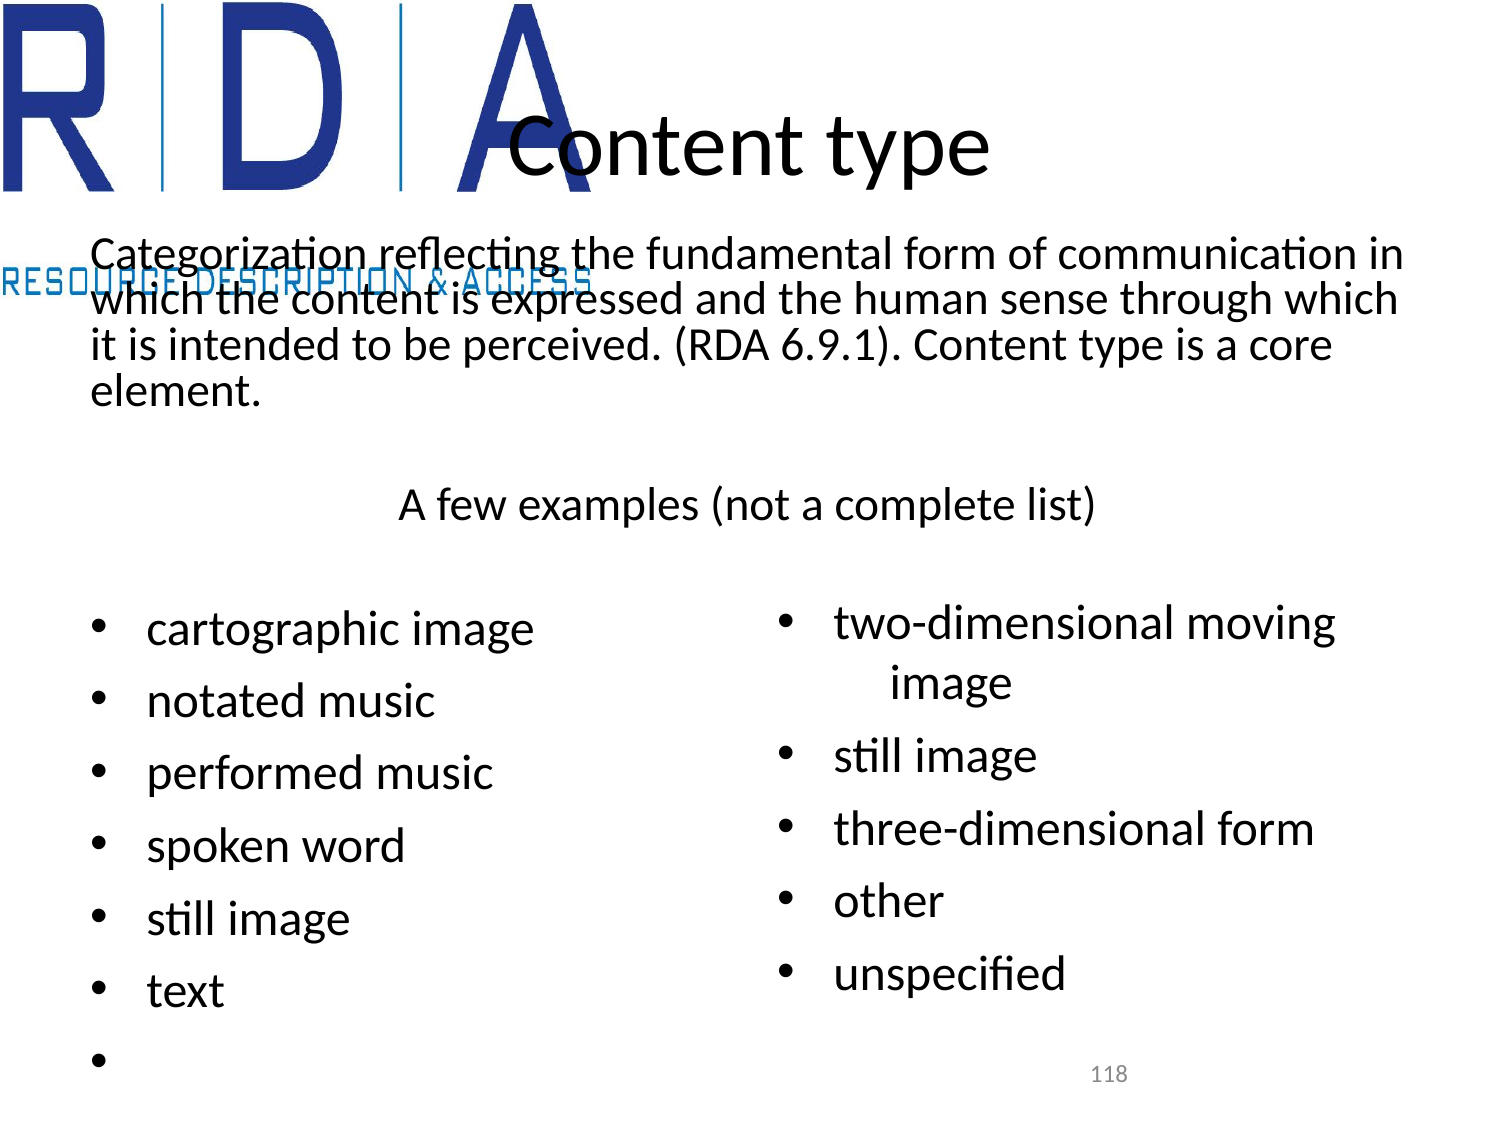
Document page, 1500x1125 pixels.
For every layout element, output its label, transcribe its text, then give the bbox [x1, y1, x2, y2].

list cartographic image notated music performed music spoken word still image text [75, 587, 738, 1051]
list Categorization reflecting the fundamental form of communication in which the content is expressed and the human sense through which it is intended to be perceived. (RDA 6.9.1). Content type is a core element. A few examples (not a complete list) [75, 224, 1426, 538]
text_box 118 [1074, 1042, 1426, 1103]
title Content type [75, 45, 1426, 224]
list two-dimensional moving image still image three-dimensional form other unspecified [761, 582, 1426, 1051]
